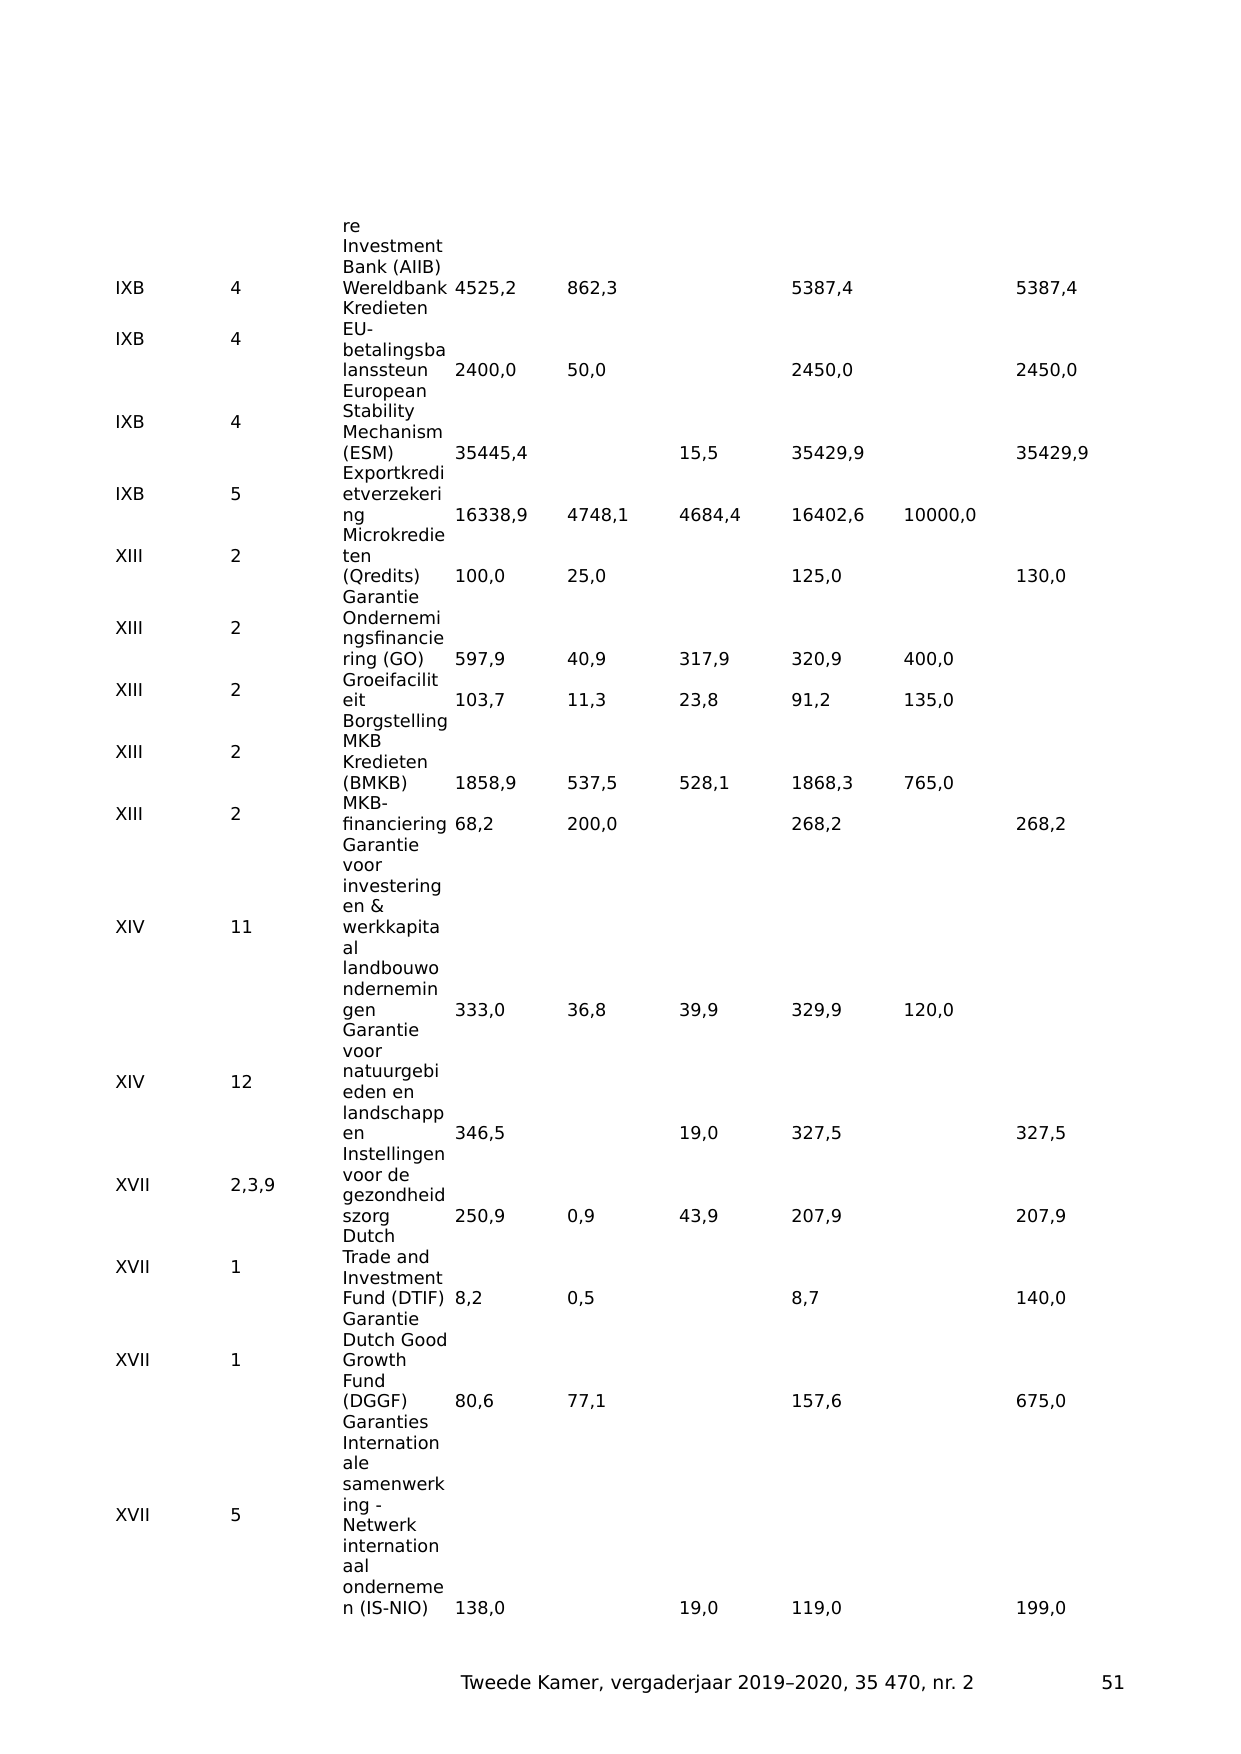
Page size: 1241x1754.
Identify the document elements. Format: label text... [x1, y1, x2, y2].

table_cell 8,7 [788, 1226, 900, 1309]
table_cell 35429,9 [1013, 381, 1125, 463]
table_cell 35429,9 [788, 381, 900, 463]
table_cell [564, 1412, 676, 1618]
table_cell [676, 1226, 788, 1309]
table_cell Garanties Internationale samenwerking - Netwerk internationaal ondernemen (IS-NIO) [340, 1412, 452, 1618]
table_cell 2,3,9 [227, 1144, 339, 1226]
table_cell 4 [227, 381, 339, 463]
table_cell MKB-financiering [340, 793, 452, 834]
table_cell 120,0 [900, 835, 1013, 1020]
table_cell [900, 793, 1013, 834]
table_cell 19,0 [676, 1020, 788, 1144]
table_cell 2 [227, 711, 339, 793]
table_cell [115, 216, 227, 278]
table_cell [900, 298, 1013, 381]
table_cell 39,9 [676, 835, 788, 1020]
table_cell [564, 216, 676, 278]
table_cell 1858,9 [452, 711, 564, 793]
table_cell 77,1 [564, 1309, 676, 1412]
table_cell XIII [115, 525, 227, 587]
table_cell 329,9 [788, 835, 900, 1020]
table_cell 1 [227, 1226, 339, 1309]
table_cell XVII [115, 1144, 227, 1226]
table_cell [564, 1020, 676, 1144]
table_cell 1 [227, 1309, 339, 1412]
table_cell 862,3 [564, 278, 676, 298]
table_cell 2 [227, 525, 339, 587]
table_cell [676, 1309, 788, 1412]
table_cell 119,0 [788, 1412, 900, 1618]
table_cell 19,0 [676, 1412, 788, 1618]
table_cell 23,8 [676, 670, 788, 711]
table_cell XIV [115, 1020, 227, 1144]
table_cell XIV [115, 835, 227, 1020]
table_cell 130,0 [1013, 525, 1125, 587]
table_cell 138,0 [452, 1412, 564, 1618]
table_cell 327,5 [1013, 1020, 1125, 1144]
table_cell 135,0 [900, 670, 1013, 711]
table_cell 10000,0 [900, 463, 1013, 525]
table_cell 207,9 [1013, 1144, 1125, 1226]
table_cell 2 [227, 587, 339, 669]
table_cell [676, 216, 788, 278]
table_cell 2 [227, 670, 339, 711]
table_cell 25,0 [564, 525, 676, 587]
table_cell Garantie voor investeringen & werkkapitaal landbouwondernemingen [340, 835, 452, 1020]
table_cell [1013, 587, 1125, 669]
table_cell 157,6 [788, 1309, 900, 1412]
table_cell [1013, 463, 1125, 525]
table_cell 103,7 [452, 670, 564, 711]
table_cell 320,9 [788, 587, 900, 669]
table_cell 11 [227, 835, 339, 1020]
table_cell 537,5 [564, 711, 676, 793]
table_cell XVII [115, 1226, 227, 1309]
table_cell 125,0 [788, 525, 900, 587]
table_cell IXB [115, 463, 227, 525]
table_cell 528,1 [676, 711, 788, 793]
table_cell XVII [115, 1309, 227, 1412]
table_cell Microkredieten (Qredits) [340, 525, 452, 587]
table_cell [900, 216, 1013, 278]
table_cell 199,0 [1013, 1412, 1125, 1618]
table_cell 50,0 [564, 298, 676, 381]
table_cell [900, 1226, 1013, 1309]
table_cell 1868,3 [788, 711, 900, 793]
table_cell 4684,4 [676, 463, 788, 525]
table_cell 268,2 [1013, 793, 1125, 834]
table_cell 35445,4 [452, 381, 564, 463]
table_cell Dutch Trade and Investment Fund (DTIF) [340, 1226, 452, 1309]
table_cell [900, 381, 1013, 463]
table_cell [1013, 835, 1125, 1020]
table_cell IXB [115, 381, 227, 463]
table_cell 5 [227, 1412, 339, 1618]
table_cell 200,0 [564, 793, 676, 834]
table_cell 346,5 [452, 1020, 564, 1144]
table_cell 16402,6 [788, 463, 900, 525]
table_cell 765,0 [900, 711, 1013, 793]
table_cell [900, 1412, 1013, 1618]
table_cell [1013, 216, 1125, 278]
table_cell [900, 278, 1013, 298]
table_cell 8,2 [452, 1226, 564, 1309]
table_cell Garantie Ondernemingsfinanciering (GO) [340, 587, 452, 669]
table_cell [676, 793, 788, 834]
table_cell XIII [115, 670, 227, 711]
table_cell 0,9 [564, 1144, 676, 1226]
table_cell [227, 216, 339, 278]
table_cell Borgstelling MKB Kredieten (BMKB) [340, 711, 452, 793]
table_cell 268,2 [788, 793, 900, 834]
table_cell 36,8 [564, 835, 676, 1020]
table_cell [564, 381, 676, 463]
table_cell 5387,4 [788, 278, 900, 298]
table_header Tabel 9.1 Door het Rijk verleende garanties (in miljoenen euro) [115, 191, 1125, 216]
table_cell 5 [227, 463, 339, 525]
table_cell [900, 1020, 1013, 1144]
table_cell 327,5 [788, 1020, 900, 1144]
table_cell [900, 525, 1013, 587]
table_cell Wereldbank [340, 278, 452, 298]
table_cell Garantie voor natuurgebieden en landschappen [340, 1020, 452, 1144]
table_cell 11,3 [564, 670, 676, 711]
table_cell [452, 216, 564, 278]
table_cell [1013, 711, 1125, 793]
table_cell 140,0 [1013, 1226, 1125, 1309]
table_cell [1013, 670, 1125, 711]
table_cell 207,9 [788, 1144, 900, 1226]
table_cell 4748,1 [564, 463, 676, 525]
table_cell XIII [115, 793, 227, 834]
table_cell Groeifaciliteit [340, 670, 452, 711]
table_cell XIII [115, 587, 227, 669]
table_cell XVII [115, 1412, 227, 1618]
table_cell Exportkredietverzekering [340, 463, 452, 525]
table_cell 2450,0 [1013, 298, 1125, 381]
table_cell 15,5 [676, 381, 788, 463]
table_cell 5387,4 [1013, 278, 1125, 298]
table_cell 12 [227, 1020, 339, 1144]
table_cell 91,2 [788, 670, 900, 711]
table_cell Garantie Dutch Good Growth Fund (DGGF) [340, 1309, 452, 1412]
table_cell 597,9 [452, 587, 564, 669]
table_cell 4 [227, 278, 339, 298]
table_cell [900, 1144, 1013, 1226]
table_cell 2450,0 [788, 298, 900, 381]
table_cell 0,5 [564, 1226, 676, 1309]
table_cell 317,9 [676, 587, 788, 669]
table_cell European Stability Mechanism (ESM) [340, 381, 452, 463]
table_cell 400,0 [900, 587, 1013, 669]
table_cell 250,9 [452, 1144, 564, 1226]
table_cell [676, 525, 788, 587]
table_cell 16338,9 [452, 463, 564, 525]
table_cell IXB [115, 298, 227, 381]
table_cell 68,2 [452, 793, 564, 834]
table_cell 80,6 [452, 1309, 564, 1412]
table_cell re Investment Bank (AIIB) [340, 216, 452, 278]
table_cell 333,0 [452, 835, 564, 1020]
table_cell XIII [115, 711, 227, 793]
table_cell [788, 216, 900, 278]
table_cell [676, 278, 788, 298]
table_cell 675,0 [1013, 1309, 1125, 1412]
table_cell Instellingen voor de gezondheidszorg [340, 1144, 452, 1226]
table_cell 40,9 [564, 587, 676, 669]
table_cell 4 [227, 298, 339, 381]
table_cell [900, 1309, 1013, 1412]
table_cell 2 [227, 793, 339, 834]
table_cell Kredieten EU-betalingsbalanssteun [340, 298, 452, 381]
table_cell 2400,0 [452, 298, 564, 381]
table_cell IXB [115, 278, 227, 298]
table_cell [676, 298, 788, 381]
table_cell 43,9 [676, 1144, 788, 1226]
table_cell 100,0 [452, 525, 564, 587]
table_cell 4525,2 [452, 278, 564, 298]
